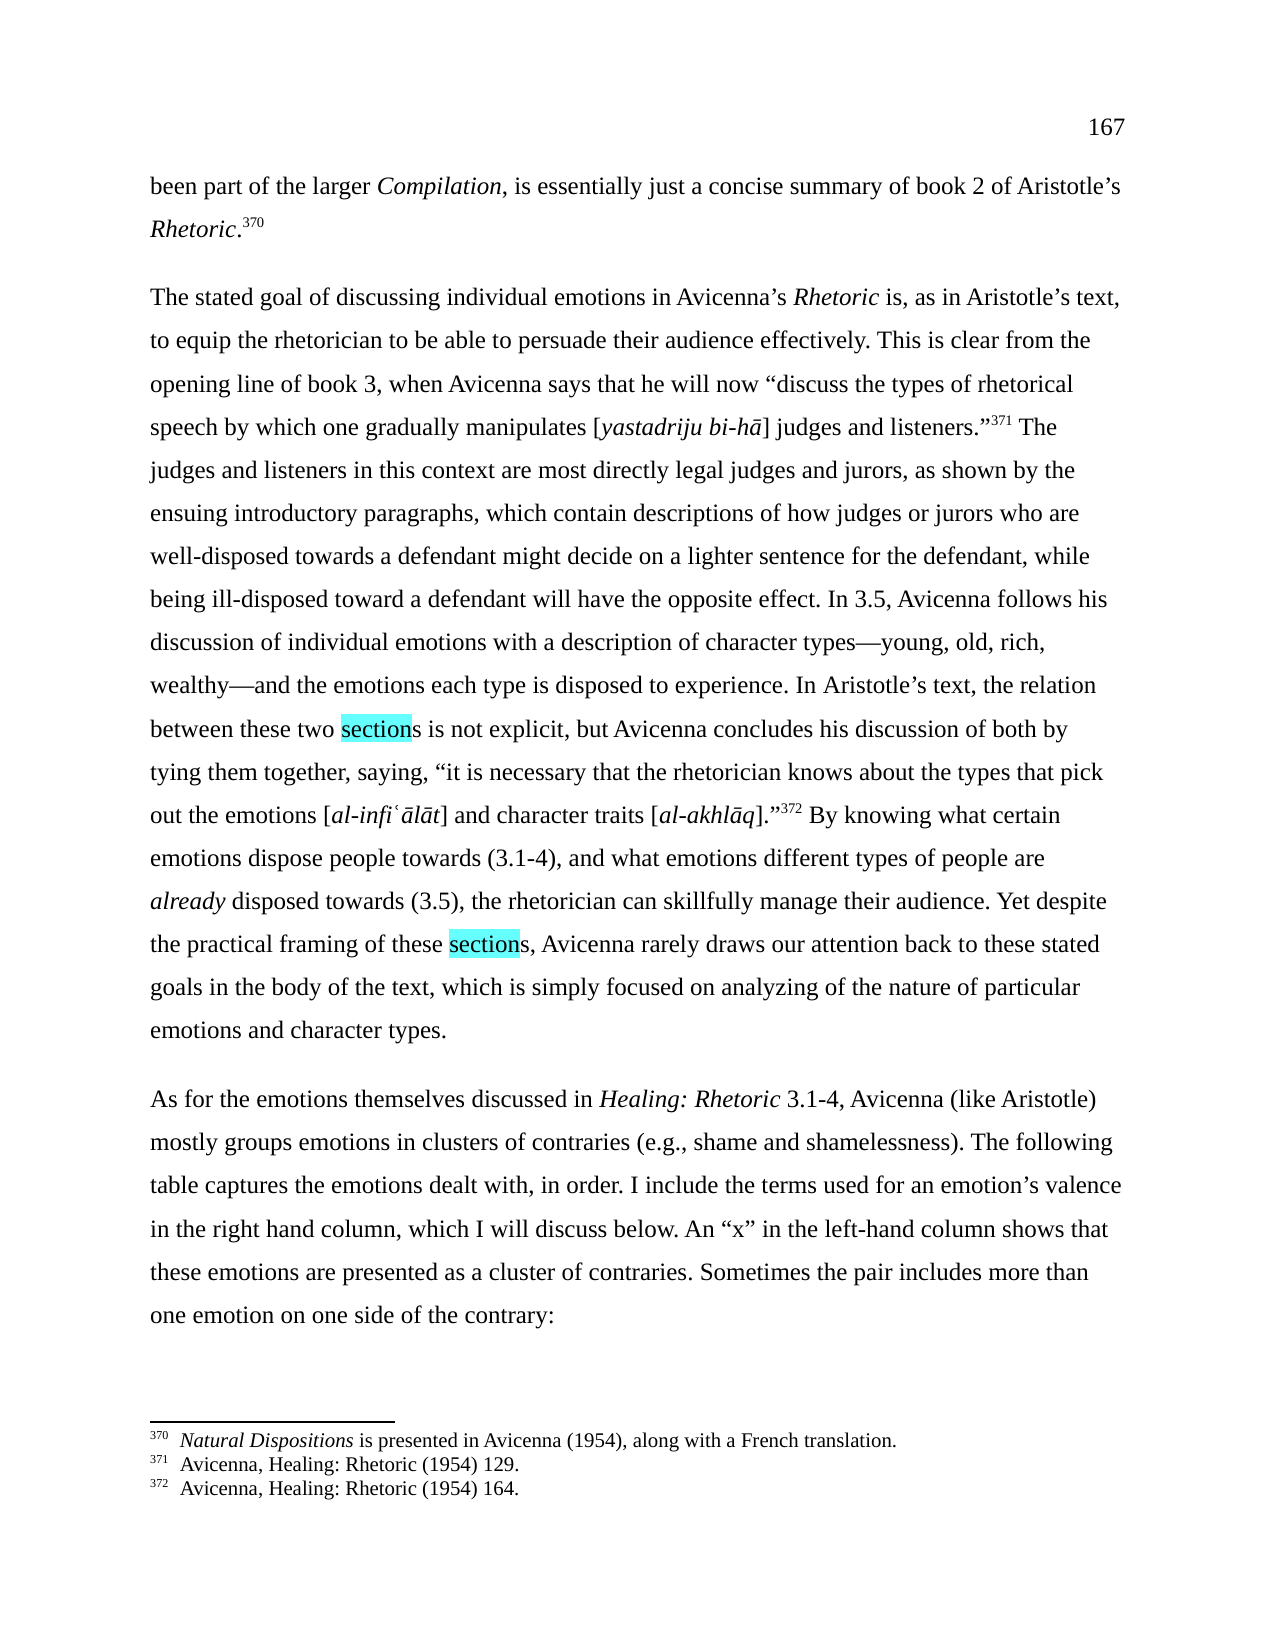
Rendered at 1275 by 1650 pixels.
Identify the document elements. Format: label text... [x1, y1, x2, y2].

text Avicenna, Healing: Rhetoric (1954) 129. [150, 1452, 1125, 1476]
text Natural Dispositions is presented in Avicenna (1954), along with a French translation. [150, 1428, 1125, 1452]
text been part of the larger Compilation, is essentially just a concise summary of book 2 of Aristotle’s Rhetoric. [150, 171, 1125, 243]
text The stated goal of discussing individual emotions in Avicenna’s Rhetoric is, as in Aristotle’s text, to equip the rhetorician to be able to persuade their audience effectively. This is clear from the opening line of book 3, when Avicenna says that he will now “discuss the types of rhetorical speech by which one gradually manipulates [yastadriju bi-hā] judges and listeners.” The judges and listeners in this context are most directly legal judges and jurors, as shown by the ensuing introductory paragraphs, which contain descriptions of how judges or jurors who are well-disposed towards a defendant might decide on a lighter sentence for the defendant, while being ill-disposed toward a defendant will have the opposite effect. In 3.5, Avicenna follows his discussion of individual emotions with a description of character types—young, old, rich, wealthy—and the emotions each type is disposed to experience. In Aristotle’s text, the relation between these two sections is not explicit, but Avicenna concludes his discussion of both by tying them together, saying, “it is necessary that the rhetorician knows about the types that pick out the emotions [al-infiʿālāt] and character traits [al-akhlāq].” By knowing what certain emotions dispose people towards (3.1-4), and what emotions different types of people are already disposed towards (3.5), the rhetorician can skillfully manage their audience. Yet despite the practical framing of these sections, Avicenna rarely draws our attention back to these stated goals in the body of the text, which is simply focused on analyzing of the nature of particular emotions and character types. [150, 282, 1125, 1044]
text As for the emotions themselves discussed in Healing: Rhetoric 3.1-4, Avicenna (like Aristotle) mostly groups emotions in clusters of contraries (e.g., shame and shamelessness). The following table captures the emotions dealt with, in order. I include the terms used for an emotion’s valence in the right hand column, which I will discuss below. An “x” in the left-hand column shows that these emotions are presented as a cluster of contraries. Sometimes the pair includes more than one emotion on one side of the contrary: [150, 1084, 1125, 1329]
text Avicenna, Healing: Rhetoric (1954) 164. [150, 1476, 1125, 1500]
